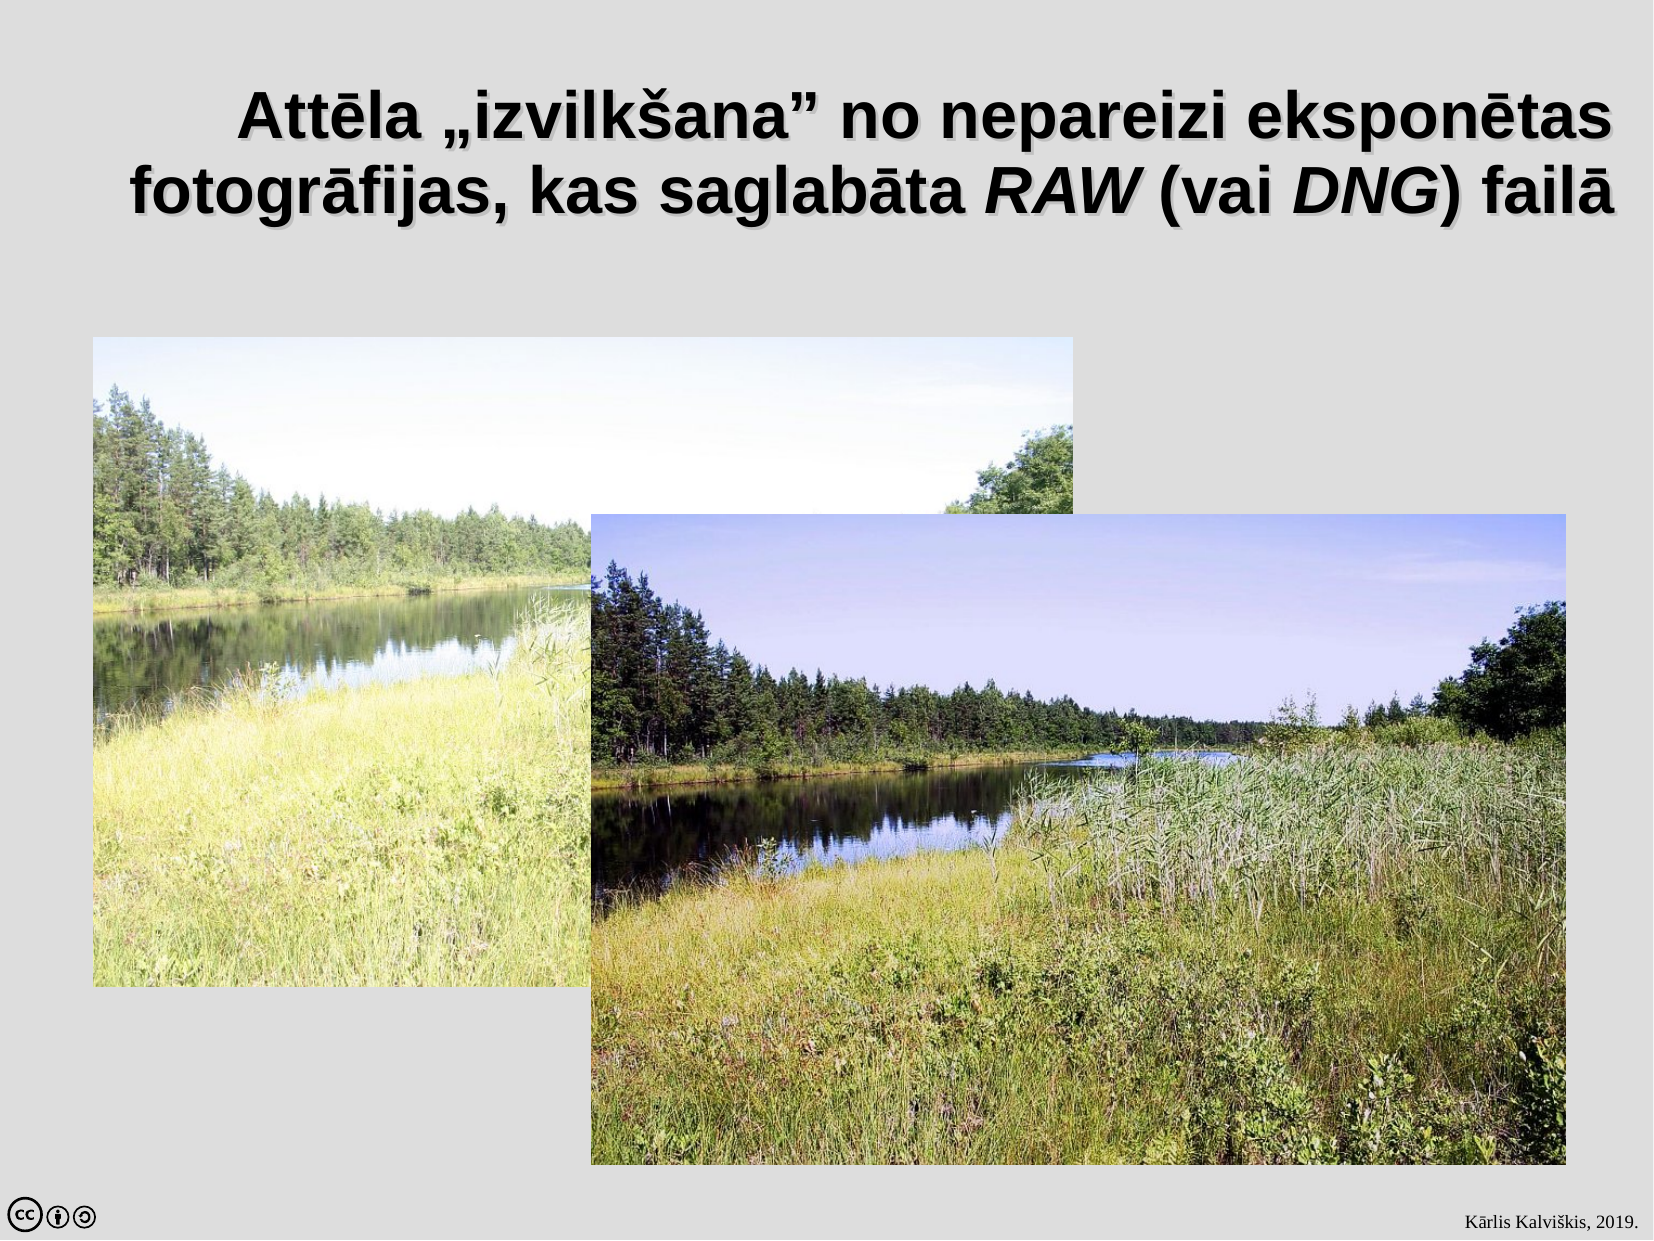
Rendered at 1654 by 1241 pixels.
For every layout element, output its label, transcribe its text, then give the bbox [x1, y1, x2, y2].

title Attēla „izvilkšana” no nepareizi eksponētas fotogrāfijas, kas saglabāta RAW (vai DNG) failā [42, 49, 1615, 257]
picture [93, 337, 1566, 1165]
